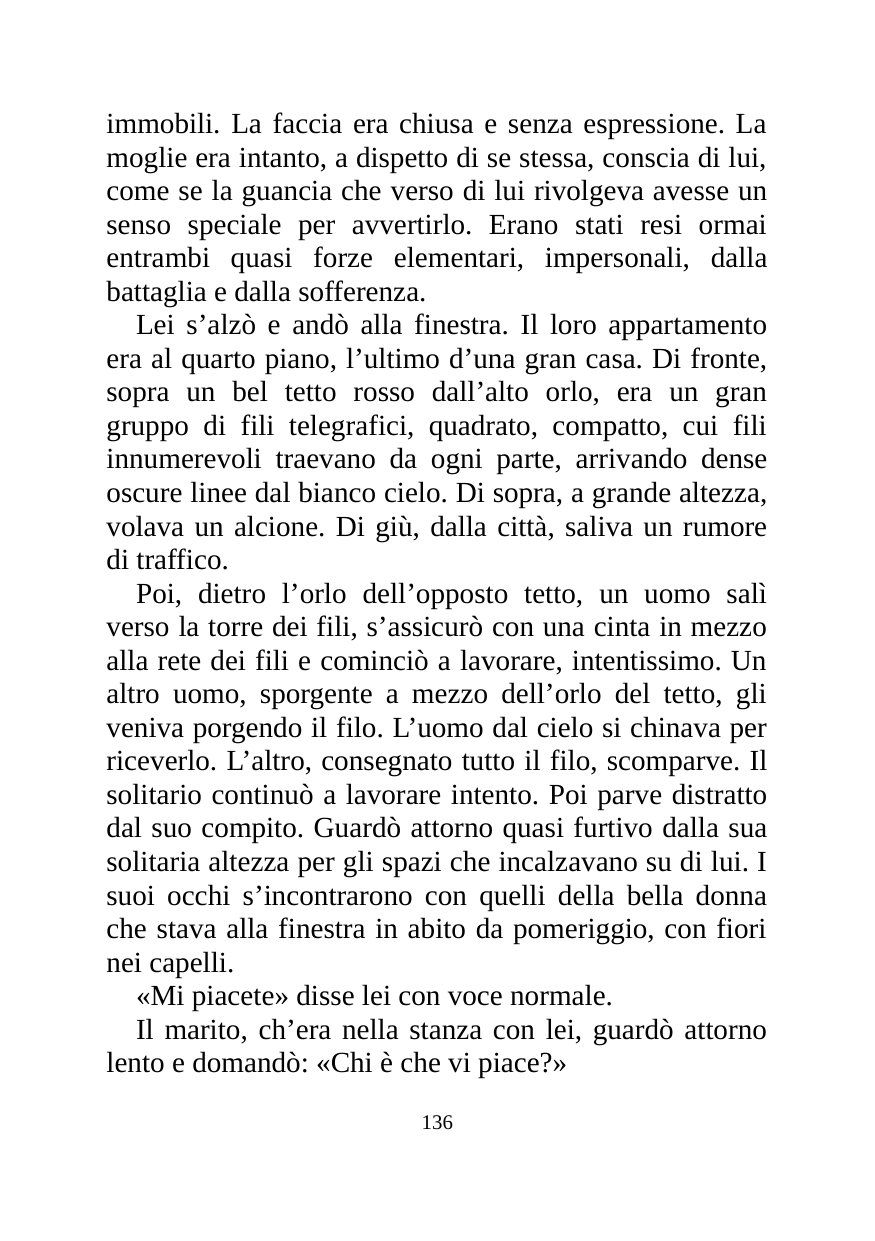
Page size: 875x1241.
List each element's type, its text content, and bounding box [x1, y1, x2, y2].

text immobili. La faccia era chiusa e senza espressione. La moglie era intanto, a dispetto di se stessa, conscia di lui, come se la guancia che verso di lui rivolgeva avesse un senso speciale per avvertirlo. Erano stati resi ormai entrambi quasi forze elementari, impersonali, dalla battaglia e dalla sofferenza. [106, 106, 768, 307]
text Lei s’alzò e andò alla finestra. Il loro appartamento era al quarto piano, l’ultimo d’una gran casa. Di fronte, sopra un bel tetto rosso dall’alto orlo, era un gran gruppo di fili telegrafici, quadrato, compatto, cui fili innumerevoli traevano da ogni parte, arrivando dense oscure linee dal bianco cielo. Di sopra, a grande altezza, volava un alcione. Di giù, dalla città, saliva un rumore di traffico. [106, 307, 768, 576]
text Il marito, ch’era nella stanza con lei, guardò attorno lento e domandò: «Chi è che vi piace?» [106, 1012, 768, 1079]
text Poi, dietro l’orlo dell’opposto tetto, un uomo salì verso la torre dei fili, s’assicurò con una cinta in mezzo alla rete dei fili e cominciò a lavorare, intentissimo. Un altro uomo, sporgente a mezzo dell’orlo del tetto, gli veniva porgendo il filo. L’uomo dal cielo si chinava per riceverlo. L’altro, consegnato tutto il filo, scomparve. Il solitario continuò a lavorare intento. Poi parve distratto dal suo compito. Guardò attorno quasi furtivo dalla sua solitaria altezza per gli spazi che incalzavano su di lui. I suoi occhi s’incontrarono con quelli della bella donna che stava alla finestra in abito da pomeriggio, con fiori nei capelli. [106, 576, 768, 978]
text «Mi piacete» disse lei con voce normale. [106, 978, 768, 1012]
